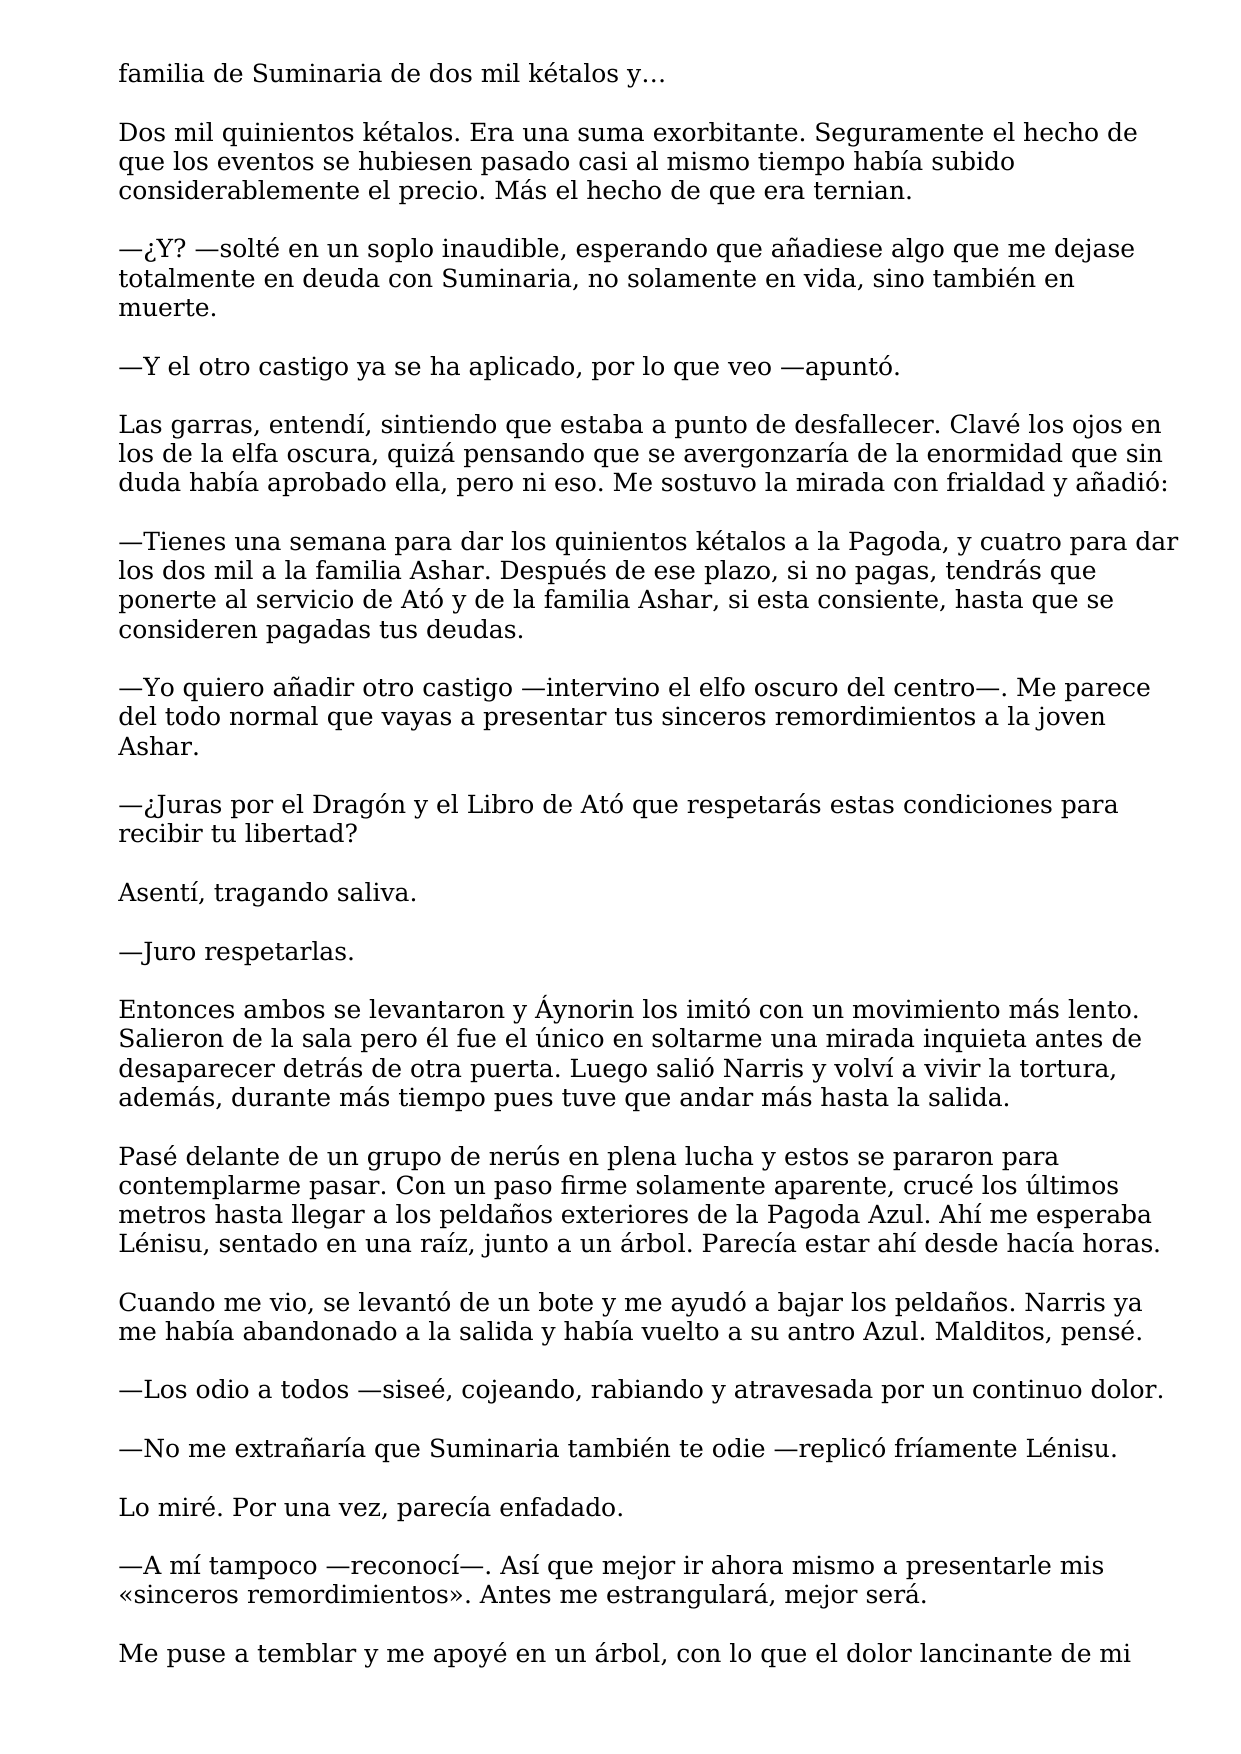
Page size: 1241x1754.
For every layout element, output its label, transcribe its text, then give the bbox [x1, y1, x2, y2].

text Dos mil quinientos kétalos. Era una suma exorbitante. Seguramente el hecho de que los eventos se hubiesen pasado casi al mismo tiempo había subido considerablemente el precio. Más el hecho de que era ternian. [118, 118, 1181, 205]
text —Y el otro castigo ya se ha aplicado, por lo que veo —apuntó. [118, 352, 1181, 381]
text —¿Y? —solté en un soplo inaudible, esperando que añadiese algo que me dejase totalmente en deuda con Suminaria, no solamente en vida, sino también en muerte. [118, 235, 1181, 322]
text —Yo quiero añadir otro castigo —intervino el elfo oscuro del centro—. Me parece del todo normal que vayas a presentar tus sinceros remordimientos a la joven Ashar. [118, 673, 1181, 761]
text Pasé delante de un grupo de nerús en plena lucha y estos se pararon para contemplarme pasar. Con un paso firme solamente aparente, crucé los últimos metros hasta llegar a los peldaños exteriores de la Pagoda Azul. Ahí me esperaba Lénisu, sentado en una raíz, junto a un árbol. Parecía estar ahí desde hacía horas. [118, 1142, 1181, 1258]
text —No me extrañaría que Suminaria también te odie —replicó fríamente Lénisu. [118, 1434, 1181, 1463]
text Entonces ambos se levantaron y Áynorin los imitó con un movimiento más lento. Salieron de la sala pero él fue el único en soltarme una mirada inquieta antes de desaparecer detrás de otra puerta. Luego salió Narris y volví a vivir la tortura, además, durante más tiempo pues tuve que andar más hasta la salida. [118, 996, 1181, 1112]
text —¿Juras por el Dragón y el Libro de Ató que respetarás estas condiciones para recibir tu libertad? [118, 790, 1181, 849]
text Cuando me vio, se levantó de un bote y me ayudó a bajar los peldaños. Narris ya me había abandonado a la salida y había vuelto a su antro Azul. Malditos, pensé. [118, 1288, 1181, 1346]
text Lo miré. Por una vez, parecía enfadado. [118, 1493, 1181, 1522]
text familia de Suminaria de dos mil kétalos y… [118, 59, 1181, 88]
text Me puse a temblar y me apoyé en un árbol, con lo que el dolor lancinante de mi [118, 1639, 1181, 1668]
text —Los odio a todos —siseé, cojeando, rabiando y atravesada por un continuo dolor. [118, 1376, 1181, 1405]
text Asentí, tragando saliva. [118, 878, 1181, 907]
text —A mí tampoco —reconocí—. Así que mejor ir ahora mismo a presentarle mis «sinceros remordimientos». Antes me estrangulará, mejor será. [118, 1552, 1181, 1610]
text Las garras, entendí, sintiendo que estaba a punto de desfallecer. Clavé los ojos en los de la elfa oscura, quizá pensando que se avergonzaría de la enormidad que sin duda había aprobado ella, pero ni eso. Me sostuvo la mirada con frialdad y añadió: [118, 410, 1181, 498]
text —Juro respetarlas. [118, 937, 1181, 966]
text —Tienes una semana para dar los quinientos kétalos a la Pagoda, y cuatro para dar los dos mil a la familia Ashar. Después de ese plazo, si no pagas, tendrás que ponerte al servicio de Ató y de la familia Ashar, si esta consiente, hasta que se consideren pagadas tus deudas. [118, 527, 1181, 644]
